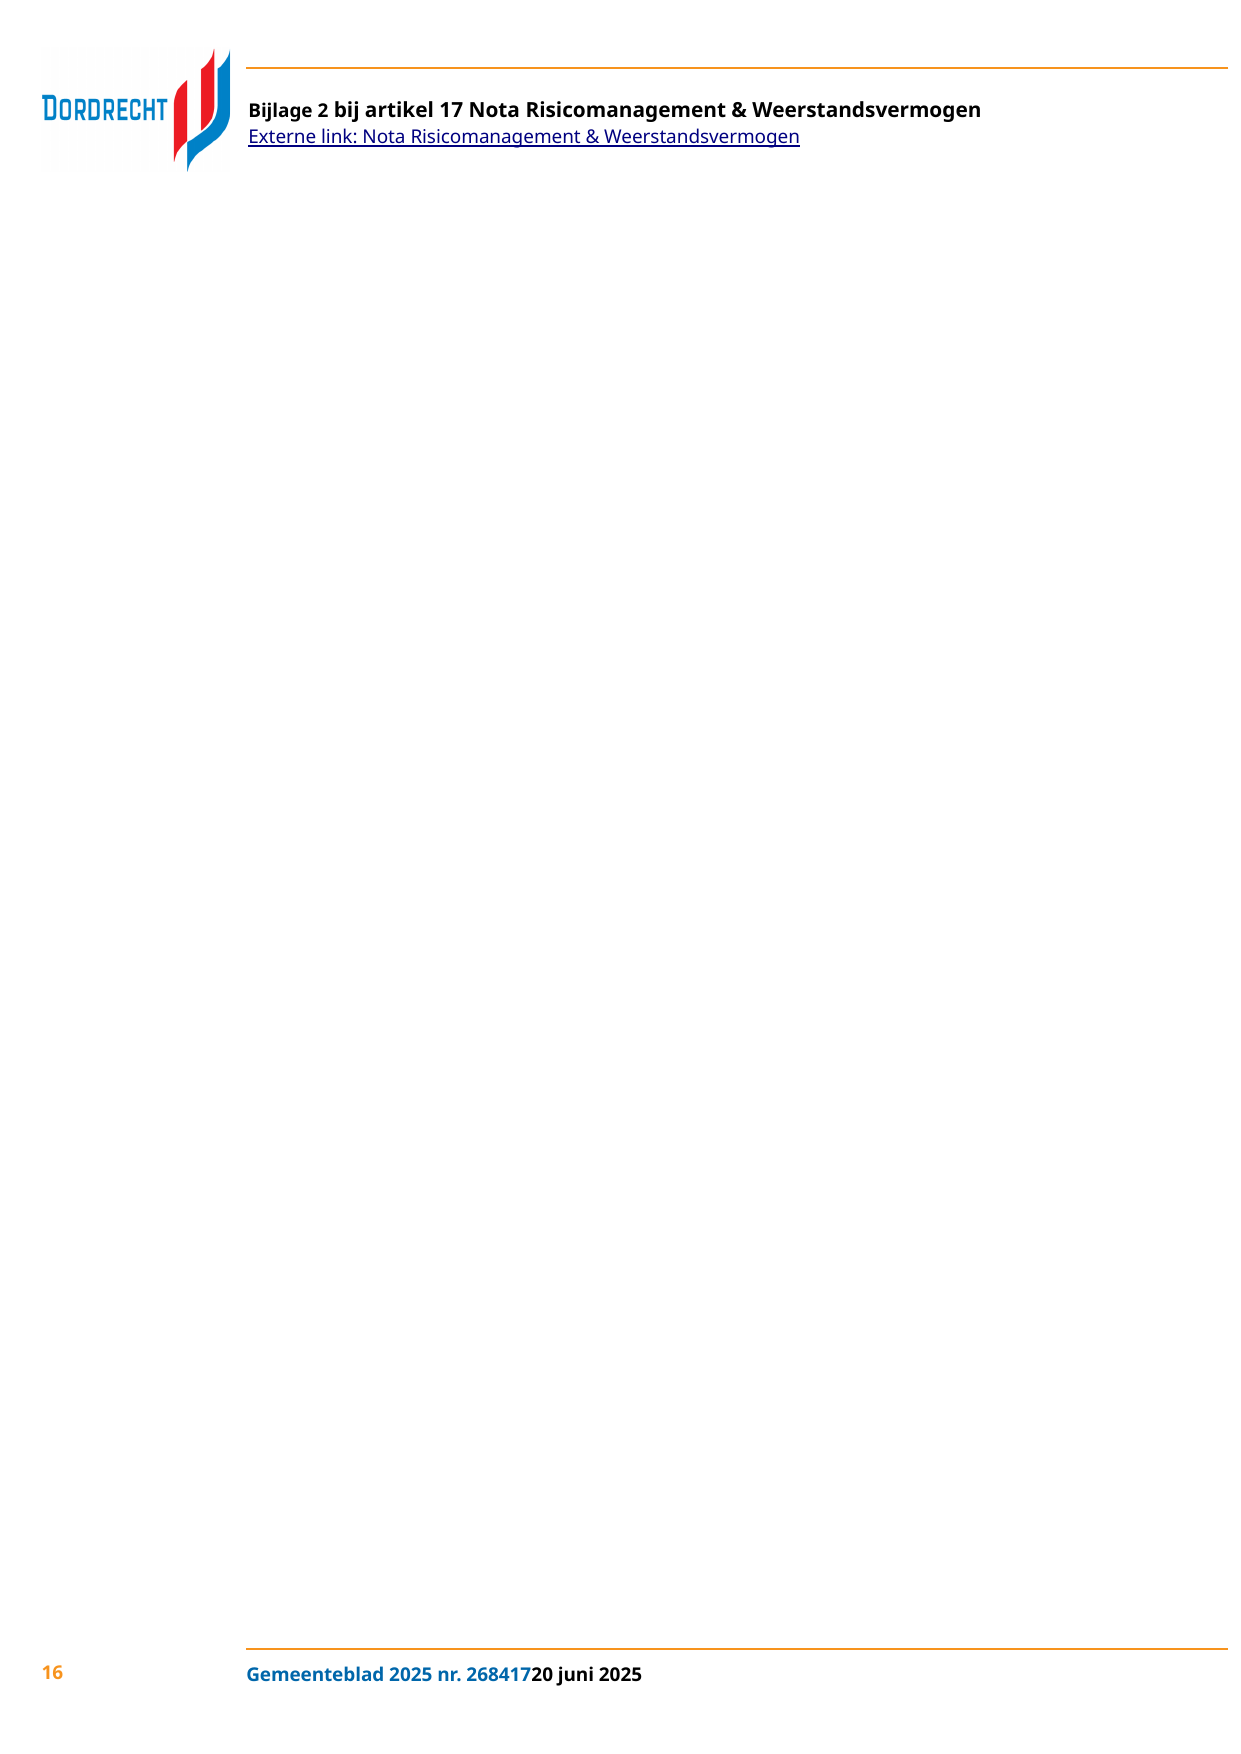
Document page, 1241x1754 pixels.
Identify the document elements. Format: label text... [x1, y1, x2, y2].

picture [41, 47, 231, 172]
text Externe link: Nota Risicomanagement & Weerstandsvermogen [248, 123, 1152, 149]
text Bijlage 2 bij artikel 17 Nota Risicomanagement & Weerstandsvermogen [248, 95, 1152, 123]
